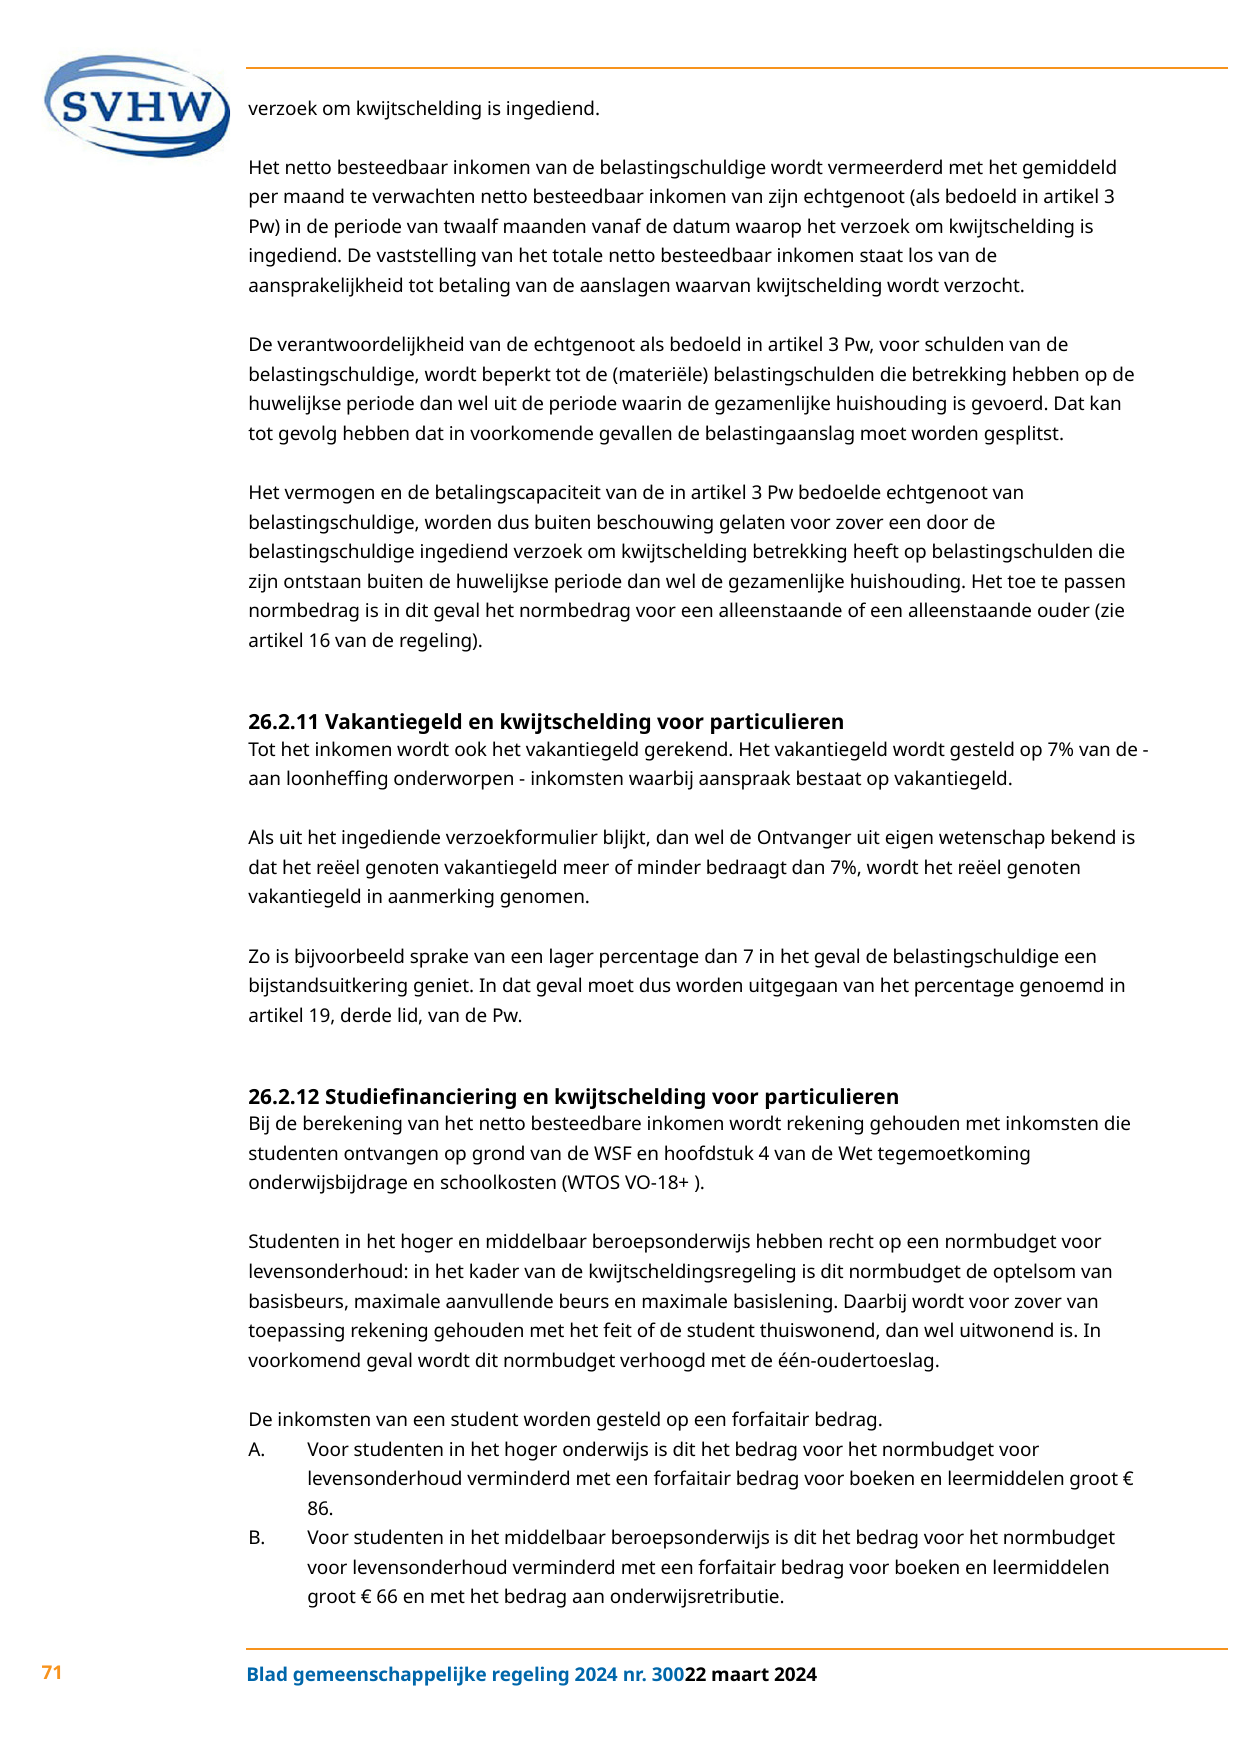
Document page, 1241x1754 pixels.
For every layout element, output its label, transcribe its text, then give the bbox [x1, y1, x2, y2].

text 26.2.11 Vakantiegeld en kwijtschelding voor particulieren [248, 707, 1152, 736]
list Voor studenten in het hoger onderwijs is dit het bedrag voor het normbudget voor levensonderhoud verminderd met een forfaitair bedrag voor boeken en leermiddelen groot € 86. [248, 1436, 1152, 1521]
list Voor studenten in het middelbaar beroepsonderwijs is dit het bedrag voor het normbudget voor levensonderhoud verminderd met een forfaitair bedrag voor boeken en leermiddelen groot € 66 en met het bedrag aan onderwijsretributie. [248, 1524, 1152, 1609]
text De verantwoordelijkheid van de echtgenoot als bedoeld in artikel 3 Pw, voor schulden van de belastingschuldige, wordt beperkt tot de (materiële) belastingschulden die betrekking hebben op de huwelijkse periode dan wel uit de periode waarin de gezamenlijke huishouding is gevoerd. Dat kan tot gevolg hebben dat in voorkomende gevallen de belastingaanslag moet worden gesplitst. [248, 331, 1152, 446]
text Studenten in het hoger en middelbaar beroepsonderwijs hebben recht op een normbudget voor levensonderhoud: in het kader van de kwijtscheldingsregeling is dit normbudget de optelsom van basisbeurs, maximale aanvullende beurs en maximale basislening. Daarbij wordt voor zover van toepassing rekening gehouden met het feit of de student thuiswonend, dan wel uitwonend is. In voorkomend geval wordt dit normbudget verhoogd met de één-oudertoeslag. [248, 1229, 1152, 1373]
text Het netto besteedbaar inkomen van de belastingschuldige wordt vermeerderd met het gemiddeld per maand te verwachten netto besteedbaar inkomen van zijn echtgenoot (als bedoeld in artikel 3 Pw) in de periode van twaalf maanden vanaf de datum waarop het verzoek om kwijtschelding is ingediend. De vaststelling van het totale netto besteedbaar inkomen staat los van de aansprakelijkheid tot betaling van de aanslagen waarvan kwijtschelding wordt verzocht. [248, 154, 1152, 298]
text Tot het inkomen wordt ook het vakantiegeld gerekend. Het vakantiegeld wordt gesteld op 7% van de - aan loonheffing onderworpen - inkomsten waarbij aanspraak bestaat op vakantiegeld. [248, 736, 1152, 791]
text verzoek om kwijtschelding is ingediend. [248, 95, 1152, 121]
text 26.2.12 Studiefinanciering en kwijtschelding voor particulieren [248, 1082, 1152, 1110]
text Zo is bijvoorbeeld sprake van een lager percentage dan 7 in het geval de belastingschuldige een bijstandsuitkering geniet. In dat geval moet dus worden uitgegaan van het percentage genoemd in artikel 19, derde lid, van de Pw. [248, 943, 1152, 1028]
text De inkomsten van een student worden gesteld op een forfaitair bedrag. [248, 1406, 1152, 1432]
text Het vermogen en de betalingscapaciteit van de in artikel 3 Pw bedoelde echtgenoot van belastingschuldige, worden dus buiten beschouwing gelaten voor zover een door de belastingschuldige ingediend verzoek om kwijtschelding betrekking heeft op belastingschulden die zijn ontstaan buiten de huwelijkse periode dan wel de gezamenlijke huishouding. Het toe te passen normbedrag is in dit geval het normbedrag voor een alleenstaande of een alleenstaande ouder (zie artikel 16 van de regeling). [248, 479, 1152, 653]
text Als uit het ingediende verzoekformulier blijkt, dan wel de Ontvanger uit eigen wetenschap bekend is dat het reëel genoten vakantiegeld meer of minder bedraagt dan 7%, wordt het reëel genoten vakantiegeld in aanmerking genomen. [248, 824, 1152, 909]
picture [41, 47, 231, 172]
text Bij de berekening van het netto besteedbare inkomen wordt rekening gehouden met inkomsten die studenten ontvangen op grond van de WSF en hoofdstuk 4 van de Wet tegemoetkoming onderwijsbijdrage en schoolkosten (WTOS VO-18+ ). [248, 1110, 1152, 1195]
